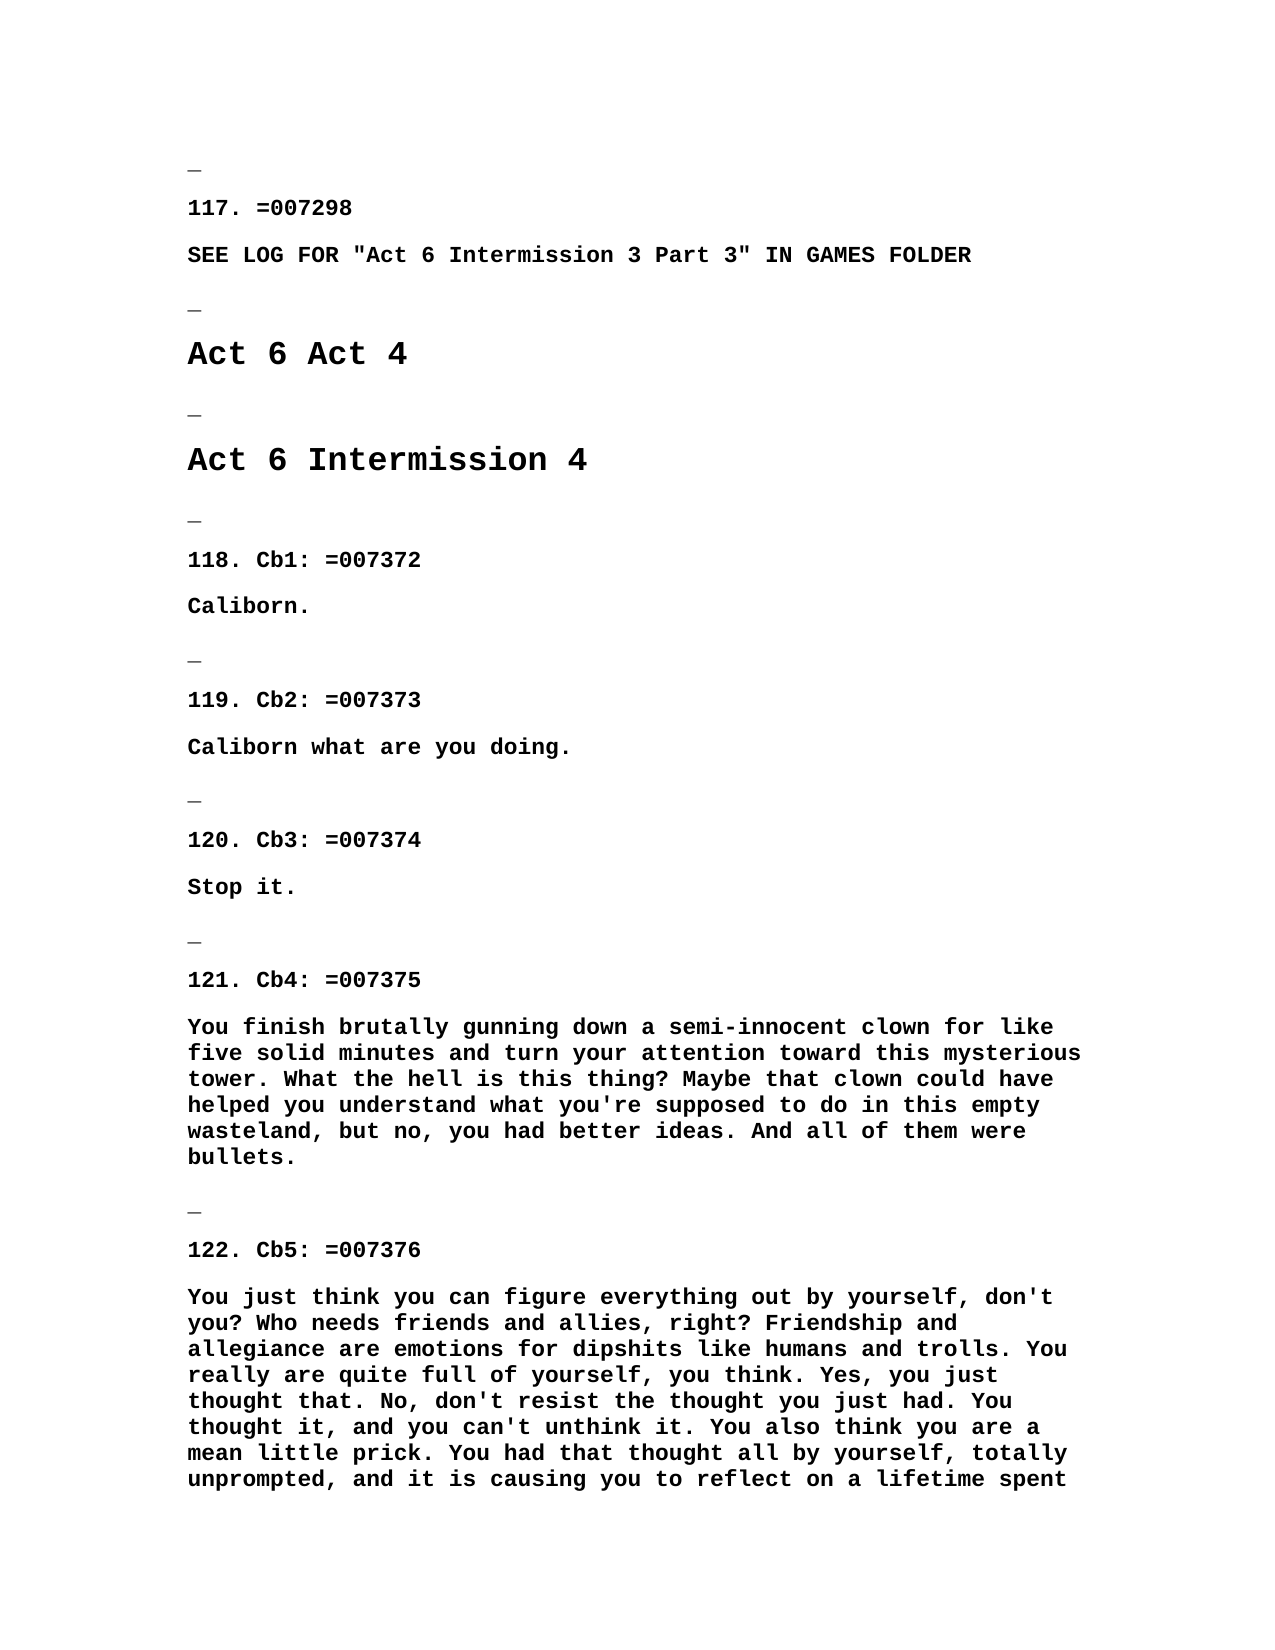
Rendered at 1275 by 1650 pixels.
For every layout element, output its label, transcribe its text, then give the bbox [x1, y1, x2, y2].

text You finish brutally gunning down a semi-innocent clown for like five solid minutes and turn your attention toward this mysterious tower. What the hell is this thing? Maybe that clown could have helped you understand what you're supposed to do in this empty wasteland, but no, you had better ideas. And all of them were bullets. [187, 1016, 1087, 1171]
text Act 6 Act 4 [187, 337, 1087, 375]
text 120. Cb3: =007374 [187, 828, 1087, 854]
text You just think you can figure everything out by yourself, don't you? Who needs friends and allies, right? Friendship and allegiance are emotions for dipshits like humans and trolls. You really are quite full of yourself, you think. Yes, you just thought that. No, don't resist the thought you just had. You thought it, and you can't unthink it. You also think you are a mean little prick. You had that thought all by yourself, totally unprompted, and it is causing you to reflect on a lifetime spent [187, 1286, 1087, 1493]
text 119. Cb2: =007373 [187, 688, 1087, 714]
text SEE LOG FOR "Act 6 Intermission 3 Part 3" IN GAMES FOLDER [187, 243, 1087, 269]
text _ [187, 641, 1087, 667]
text Act 6 Intermission 4 [187, 442, 1087, 480]
text _ [187, 150, 1087, 176]
text 118. Cb1: =007372 [187, 548, 1087, 574]
text _ [187, 290, 1087, 316]
text _ [187, 396, 1087, 422]
text _ [187, 501, 1087, 527]
text 122. Cb5: =007376 [187, 1239, 1087, 1265]
text Caliborn what are you doing. [187, 735, 1087, 761]
text Stop it. [187, 875, 1087, 901]
text 117. =007298 [187, 197, 1087, 223]
text Caliborn. [187, 595, 1087, 621]
text _ [187, 922, 1087, 948]
text 121. Cb4: =007375 [187, 969, 1087, 995]
text _ [187, 782, 1087, 808]
text _ [187, 1192, 1087, 1218]
